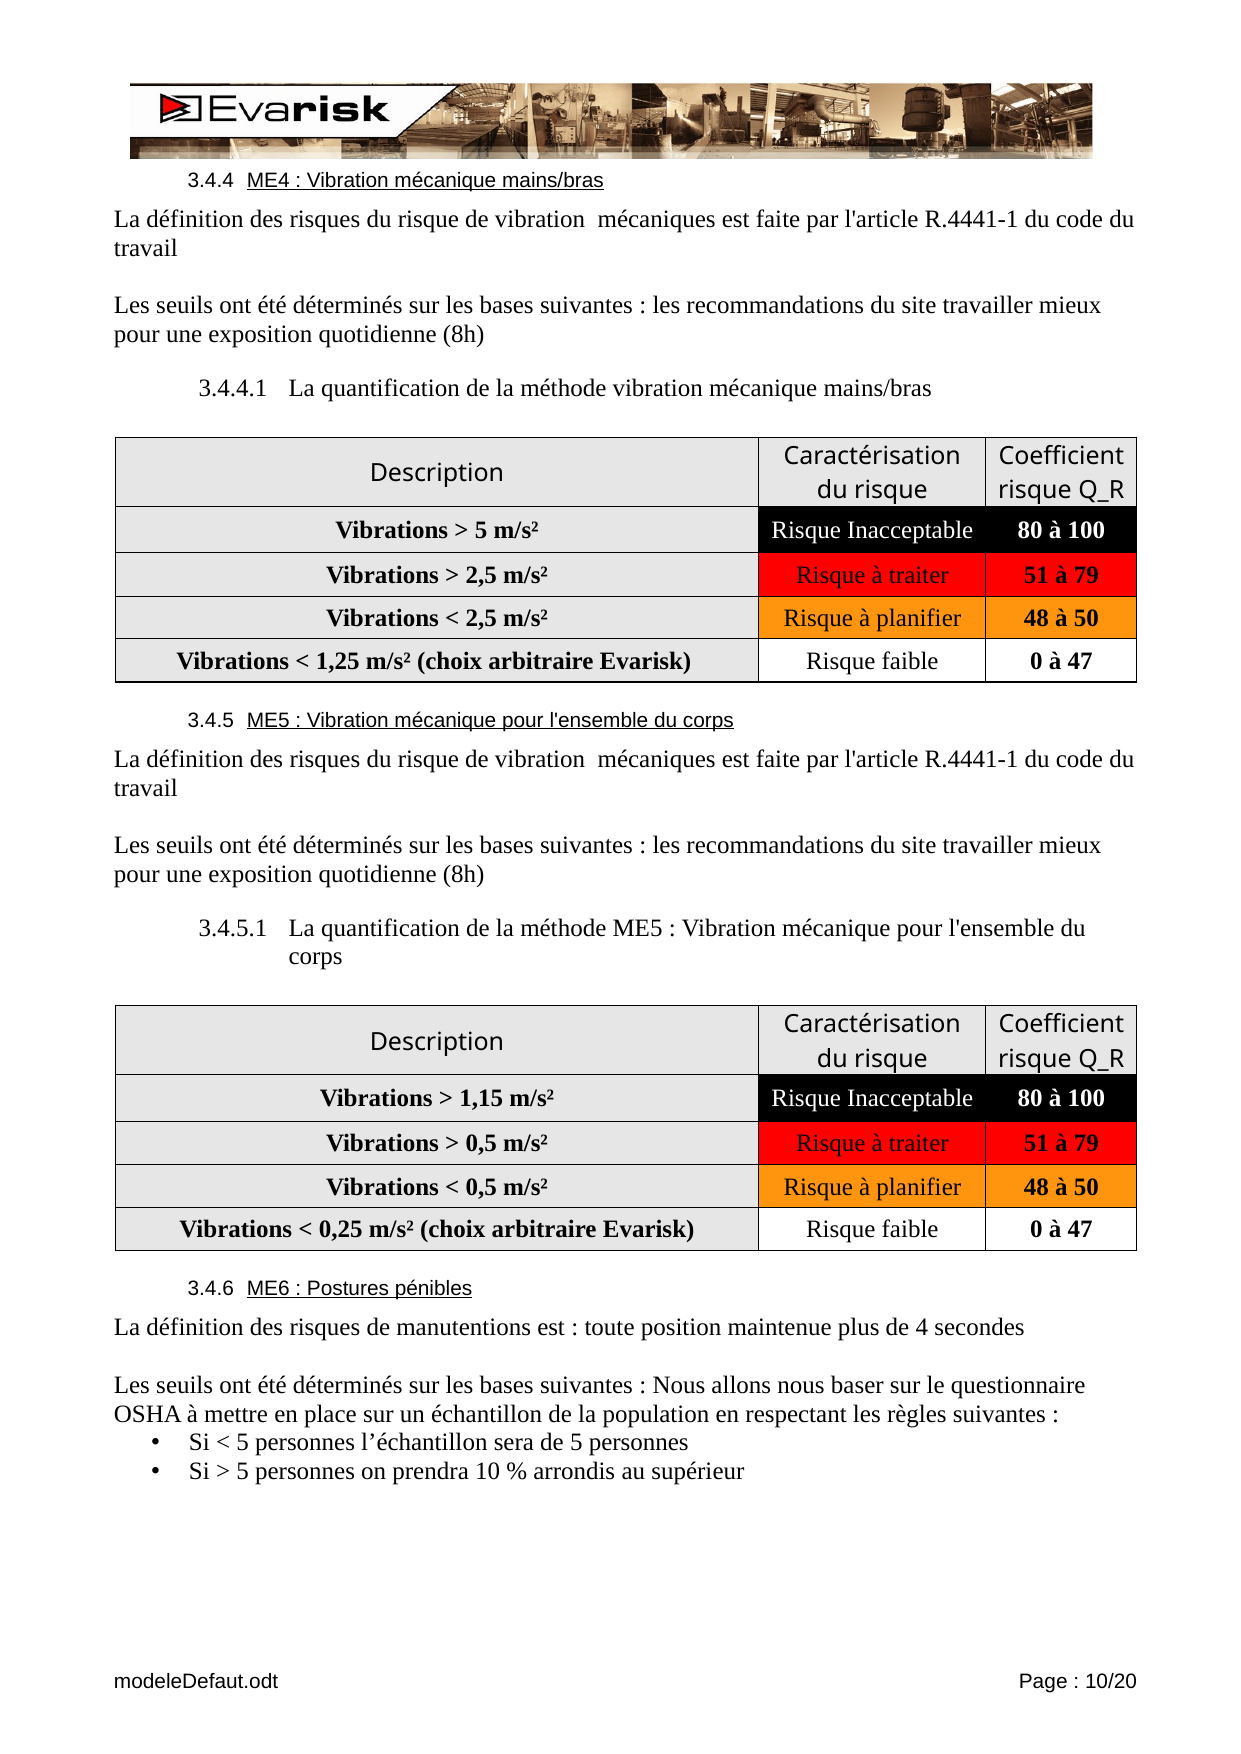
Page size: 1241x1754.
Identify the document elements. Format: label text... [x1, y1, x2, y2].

table_cell Risque Inacceptable [759, 1075, 985, 1121]
text La définition des risques de manutentions est : toute position maintenue plus de 4 secondes [114, 1312, 1137, 1341]
table_cell Risque à traiter [759, 553, 985, 596]
table_header Caractérisation du risque [759, 1006, 985, 1074]
table_cell Risque faible [759, 639, 985, 681]
subtitle ME6 : Postures pénibles [187, 1276, 1137, 1300]
table_cell 48 à 50 [986, 1165, 1136, 1207]
subtitle La quantification de la méthode vibration mécanique mains/bras [198, 373, 1137, 402]
table_cell Vibrations < 2,5 m/s² [116, 597, 758, 638]
table_cell 0 à 47 [986, 639, 1136, 681]
table_cell Risque à traiter [759, 1122, 985, 1164]
table_cell Vibrations < 0,5 m/s² [116, 1165, 758, 1207]
table_cell 0 à 47 [986, 1208, 1136, 1250]
subtitle La quantification de la méthode ME5 : Vibration mécanique pour l'ensemble du corps [198, 913, 1137, 970]
table_cell 48 à 50 [986, 597, 1136, 638]
table_cell 80 à 100 [986, 507, 1136, 552]
table_cell Vibrations > 1,15 m/s² [116, 1075, 758, 1121]
table_header Description [116, 438, 758, 506]
table_cell Vibrations > 5 m/s² [116, 507, 758, 552]
table_header Description [116, 1006, 758, 1074]
table_cell Vibrations > 0,5 m/s² [116, 1122, 758, 1164]
text La définition des risques du risque de vibration mécaniques est faite par l'article R.4441-1 du code du travail [114, 204, 1137, 262]
table_cell Risque faible [759, 1208, 985, 1250]
table_cell 51 à 79 [986, 1122, 1136, 1164]
table_cell 80 à 100 [986, 1075, 1136, 1121]
subtitle ME5 : Vibration mécanique pour l'ensemble du corps [187, 707, 1137, 731]
table_cell Vibrations > 2,5 m/s² [116, 553, 758, 596]
table_cell Vibrations < 1,25 m/s² (choix arbitraire Evarisk) [116, 639, 758, 681]
text Les seuils ont été déterminés sur les bases suivantes : les recommandations du site travailler mieux pour une exposition quotidienne (8h) [114, 830, 1137, 888]
text La définition des risques du risque de vibration mécaniques est faite par l'article R.4441-1 du code du travail [114, 744, 1137, 801]
table_cell 51 à 79 [986, 553, 1136, 596]
text Les seuils ont été déterminés sur les bases suivantes : les recommandations du site travailler mieux pour une exposition quotidienne (8h) [114, 290, 1137, 348]
table_cell Risque à planifier [759, 597, 985, 638]
list Si > 5 personnes on prendra 10 % arrondis au supérieur [151, 1456, 1137, 1485]
table_header Coefficient risque Q_R [986, 1006, 1136, 1074]
list Si < 5 personnes l’échantillon sera de 5 personnes [151, 1427, 1137, 1456]
table_cell Risque à planifier [759, 1165, 985, 1207]
text Les seuils ont été déterminés sur les bases suivantes : Nous allons nous baser sur le questionnaire OSHA à mettre en place sur un échantillon de la population en respectant les règles suivantes : [114, 1370, 1137, 1427]
table_header Coefficient risque Q_R [986, 438, 1136, 506]
table_cell Vibrations < 0,25 m/s² (choix arbitraire Evarisk) [116, 1208, 758, 1250]
table_header Caractérisation du risque [759, 438, 985, 506]
subtitle ME4 : Vibration mécanique mains/bras [187, 168, 1137, 192]
table_cell Risque Inacceptable [759, 507, 985, 552]
